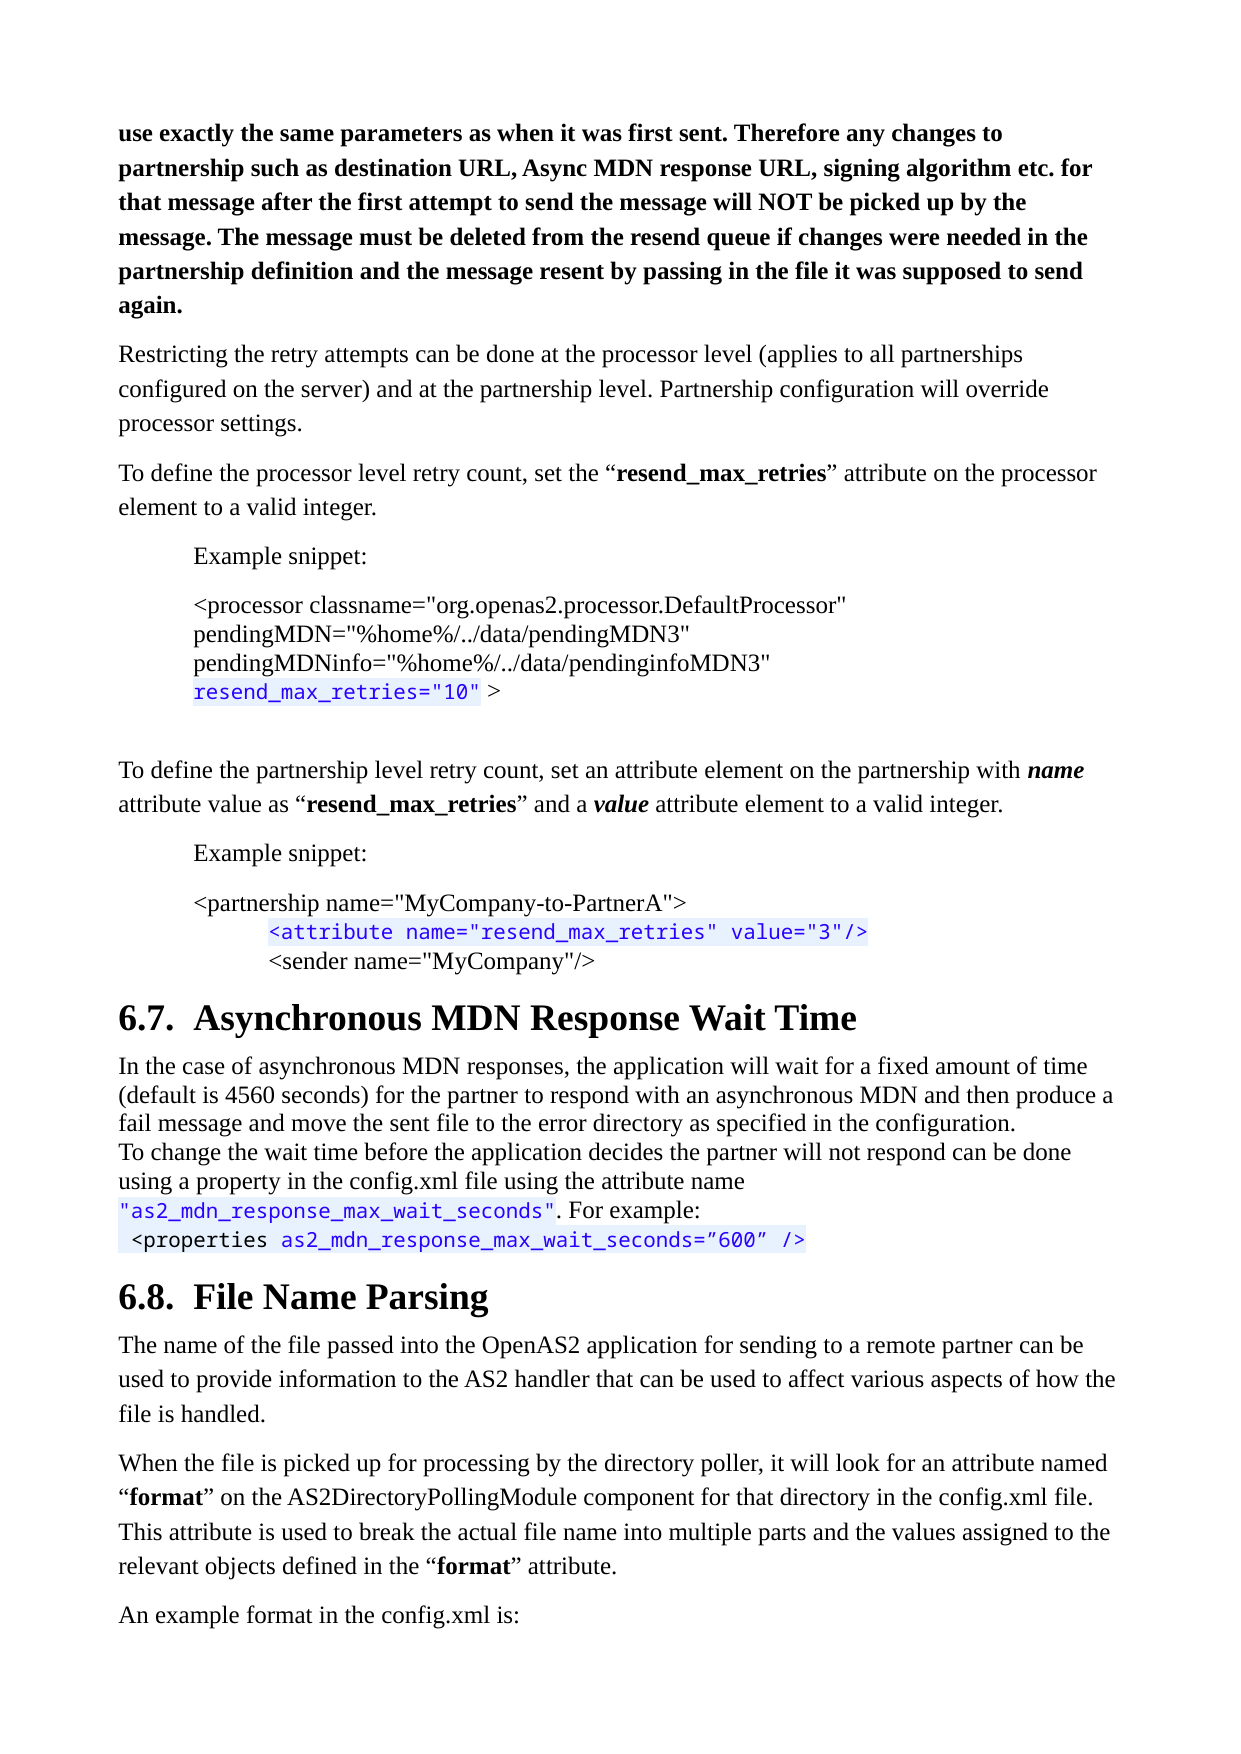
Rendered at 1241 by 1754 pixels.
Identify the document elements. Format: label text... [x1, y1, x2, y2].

text Restricting the retry attempts can be done at the processor level (applies to all partnerships configured on the server) and at the partnership level. Partnership configuration will override processor settings. [118, 339, 1122, 437]
text An example format in the config.xml is: [118, 1600, 1122, 1629]
subtitle Asynchronous MDN Response Wait Time [118, 995, 1122, 1038]
text pendingMDN="%home%/../data/pendingMDN3" [193, 619, 1122, 648]
text Example snippet: [193, 838, 1122, 867]
text When the file is picked up for processing by the directory poller, it will look for an attribute named “format” on the AS2DirectoryPollingModule component for that directory in the config.xml file. This attribute is used to break the actual file name into multiple parts and the values assigned to the relevant objects defined in the “format” attribute. [118, 1448, 1122, 1580]
text resend_max_retries="10" > [193, 676, 1122, 706]
text In the case of asynchronous MDN responses, the application will wait for a fixed amount of time (default is 4560 seconds) for the partner to respond with an asynchronous MDN and then produce a fail message and move the sent file to the error directory as specified in the configuration. [118, 1051, 1122, 1137]
text use exactly the same parameters as when it was first sent. Therefore any changes to partnership such as destination URL, Async MDN response URL, signing algorithm etc. for that message after the first attempt to send the message will NOT be picked up by the message. The message must be deleted from the resend queue if changes were needed in the partnership definition and the message resent by passing in the file it was supposed to send again. [118, 118, 1122, 319]
text pendingMDNinfo="%home%/../data/pendinginfoMDN3" [193, 648, 1122, 676]
text To change the wait time before the application decides the partner will not respond can be done using a property in the config.xml file using the attribute name "as2_mdn_response_max_wait_seconds". For example: [118, 1137, 1122, 1225]
text To define the processor level retry count, set the “resend_max_retries” attribute on the processor element to a valid integer. [118, 458, 1122, 521]
text <properties as2_mdn_response_max_wait_seconds=”600” /> [118, 1225, 1122, 1253]
text Example snippet: [193, 541, 1122, 570]
text <sender name="MyCompany"/> [193, 946, 1122, 974]
text The name of the file passed into the OpenAS2 application for sending to a remote partner can be used to provide information to the AS2 handler that can be used to affect various aspects of how the file is handled. [118, 1330, 1122, 1428]
subtitle File Name Parsing [118, 1274, 1122, 1317]
text <processor classname="org.openas2.processor.DefaultProcessor" [193, 590, 1122, 619]
text To define the partnership level retry count, set an attribute element on the partnership with name attribute value as “resend_max_retries” and a value attribute element to a valid integer. [118, 755, 1122, 818]
text <attribute name="resend_max_retries" value="3"/> [193, 916, 1122, 946]
text <partnership name="MyCompany-to-PartnerA"> [193, 888, 1122, 916]
